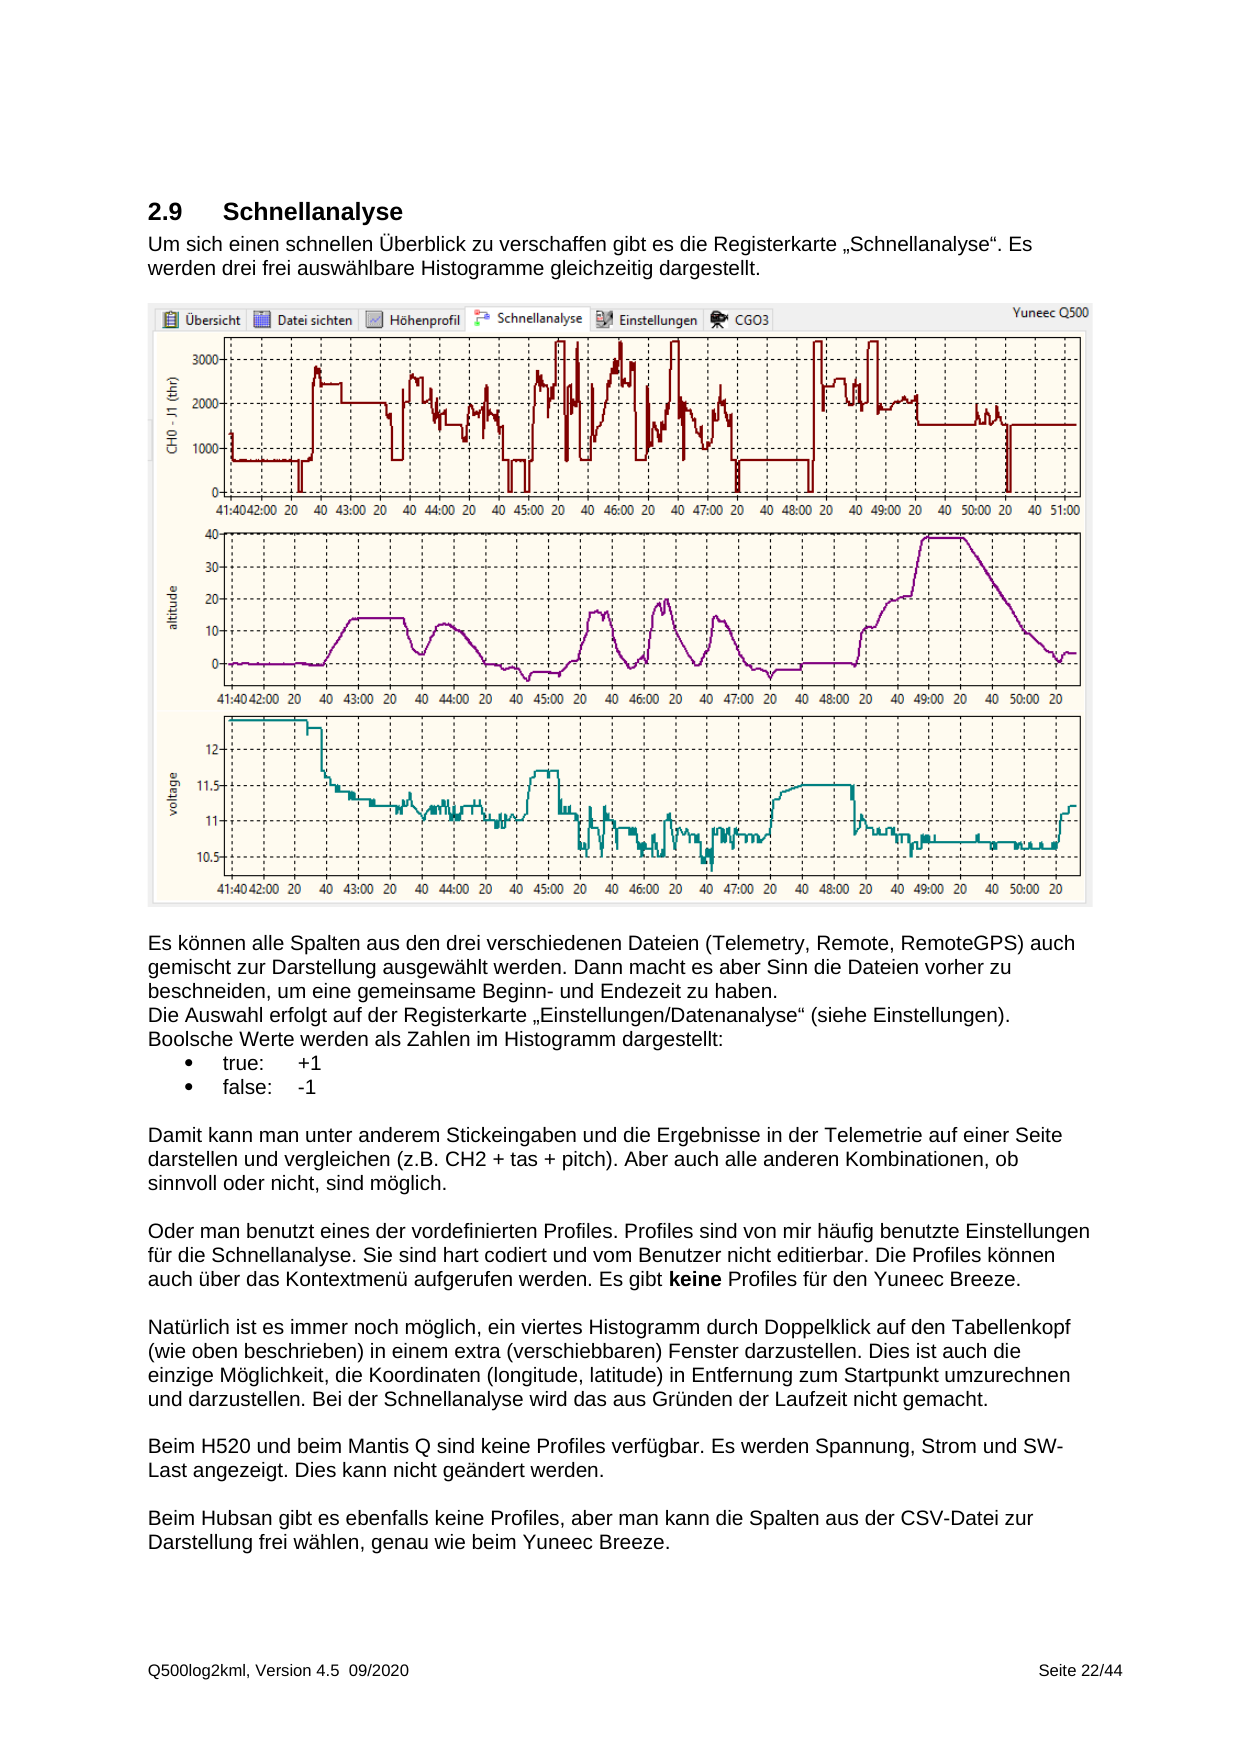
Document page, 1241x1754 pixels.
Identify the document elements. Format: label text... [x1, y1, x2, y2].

list true: +1 [185, 1051, 1093, 1075]
text Beim H520 und beim Mantis Q sind keine Profiles verfügbar. Es werden Spannung, Strom und SW-Last angezeigt. Dies kann nicht geändert werden. [148, 1434, 1093, 1482]
text Boolsche Werte werden als Zahlen im Histogramm dargestellt: [148, 1027, 1093, 1051]
text Es können alle Spalten aus den drei verschiedenen Dateien (Telemetry, Remote, RemoteGPS) auch gemischt zur Darstellung ausgewählt werden. Dann macht es aber Sinn die Dateien vorher zu beschneiden, um eine gemeinsame Beginn- und Endezeit zu haben. [148, 931, 1093, 1003]
text Um sich einen schnellen Überblick zu verschaffen gibt es die Registerkarte „Schnellanalyse“. Es werden drei frei auswählbare Histogramme gleichzeitig dargestellt. [148, 232, 1093, 279]
text Damit kann man unter anderem Stickeingaben und die Ergebnisse in der Telemetrie auf einer Seite darstellen und vergleichen (z.B. CH2 + tas + pitch). Aber auch alle anderen Kombinationen, ob sinnvoll oder nicht, sind möglich. [148, 1123, 1093, 1195]
text Oder man benutzt eines der vordefinierten Profiles. Profiles sind von mir häufig benutzte Einstellungen für die Schnellanalyse. Sie sind hart codiert und vom Benutzer nicht editierbar. Die Profiles können auch über das Kontextmenü aufgerufen werden. Es gibt keine Profiles für den Yuneec Breeze. [148, 1219, 1093, 1291]
list false: -1 [185, 1075, 1093, 1099]
picture [147, 303, 1093, 907]
subtitle Schnellanalyse [148, 197, 1093, 225]
text Die Auswahl erfolgt auf der Registerkarte „Einstellungen/Datenanalyse“ (siehe Einstellungen). [148, 1003, 1093, 1027]
text Beim Hubsan gibt es ebenfalls keine Profiles, aber man kann die Spalten aus der CSV-Datei zur Darstellung frei wählen, genau wie beim Yuneec Breeze. [148, 1506, 1093, 1554]
text Natürlich ist es immer noch möglich, ein viertes Histogramm durch Doppelklick auf den Tabellenkopf (wie oben beschrieben) in einem extra (verschiebbaren) Fenster darzustellen. Dies ist auch die einzige Möglichkeit, die Koordinaten (longitude, latitude) in Entfernung zum Startpunkt umzurechnen und darzustellen. Bei der Schnellanalyse wird das aus Gründen der Laufzeit nicht gemacht. [148, 1314, 1093, 1410]
